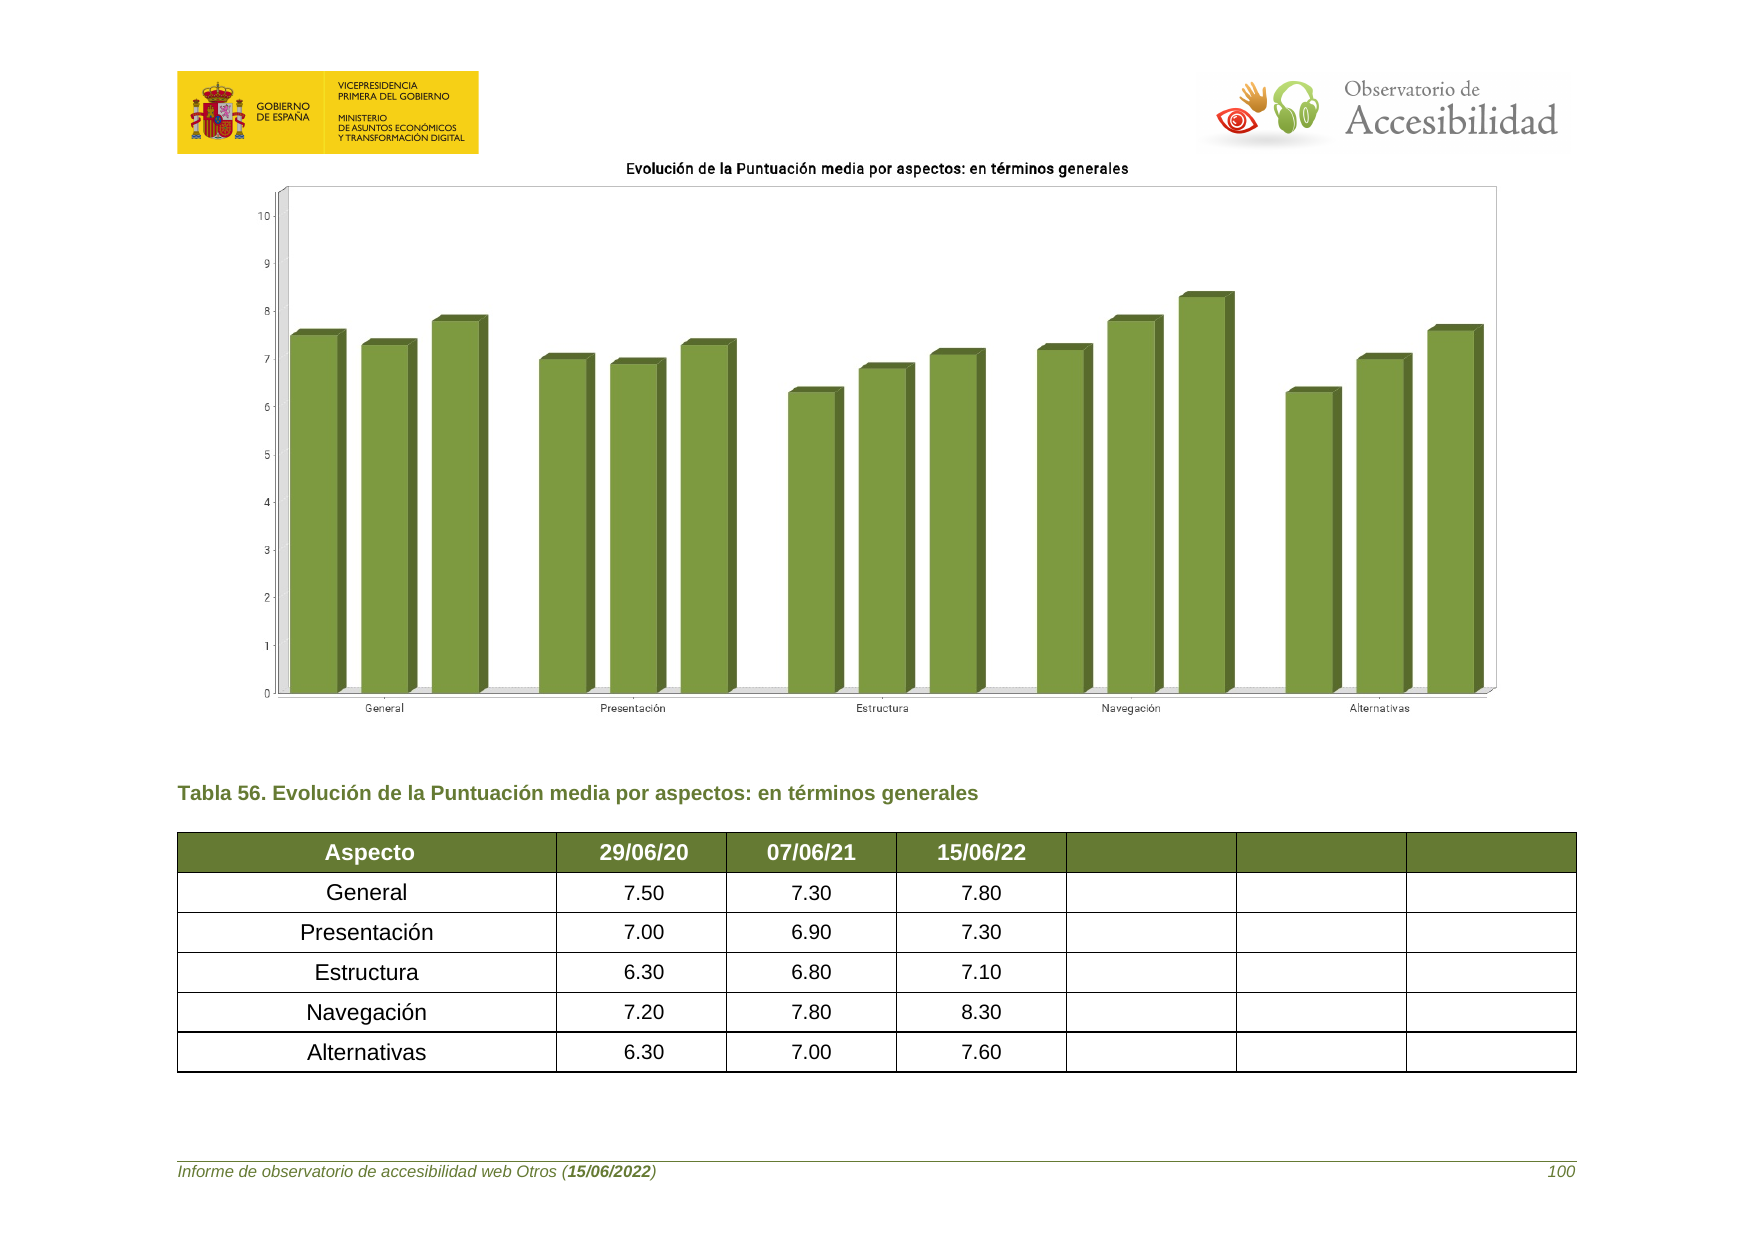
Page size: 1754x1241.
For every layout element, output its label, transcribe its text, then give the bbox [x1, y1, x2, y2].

table_cell General [178, 873, 556, 912]
table_header [1407, 833, 1576, 872]
table_cell [1407, 953, 1576, 992]
table_cell 6.80 [727, 953, 896, 992]
table_cell 7.80 [727, 993, 896, 1031]
table_cell 6.30 [557, 1033, 726, 1071]
table_cell 7.00 [727, 1033, 896, 1071]
table_cell [1407, 873, 1576, 912]
table_cell [1067, 1033, 1236, 1071]
table_cell [1237, 873, 1406, 912]
picture [249, 159, 1505, 720]
table_cell [1067, 873, 1236, 912]
table_cell Presentación [178, 913, 556, 952]
table_cell Navegación [178, 993, 556, 1031]
table_cell [1067, 993, 1236, 1031]
table_cell [1407, 1033, 1576, 1071]
table_cell 7.00 [557, 913, 726, 952]
table_header [1237, 833, 1406, 872]
table_cell [1407, 993, 1576, 1031]
table_header 07/06/21 [727, 833, 896, 872]
table_cell 7.80 [897, 873, 1066, 912]
table_cell [1237, 953, 1406, 992]
table_cell 8.30 [897, 993, 1066, 1031]
picture [1196, 72, 1572, 154]
table_cell 7.50 [557, 873, 726, 912]
table_cell 6.30 [557, 953, 726, 992]
table_cell 7.30 [727, 873, 896, 912]
table_cell 7.60 [897, 1033, 1066, 1071]
table_cell 7.20 [557, 993, 726, 1031]
table_header Aspecto [178, 833, 556, 872]
table_cell 7.30 [897, 913, 1066, 952]
table_cell [1407, 913, 1576, 952]
text Tabla 23. Evolución de la Puntuación media por aspectos: en términos generales [177, 781, 1577, 804]
table_cell [1237, 1033, 1406, 1071]
table_cell [1067, 913, 1236, 952]
table_header 15/06/22 [897, 833, 1066, 872]
table_cell 6.90 [727, 913, 896, 952]
table_cell 7.10 [897, 953, 1066, 992]
table_cell [1237, 913, 1406, 952]
table_cell Alternativas [178, 1033, 556, 1071]
table_header [1067, 833, 1236, 872]
table_cell [1067, 953, 1236, 992]
table_header 29/06/20 [557, 833, 726, 872]
table_cell [1237, 993, 1406, 1031]
picture [177, 71, 479, 154]
table_cell Estructura [178, 953, 556, 992]
